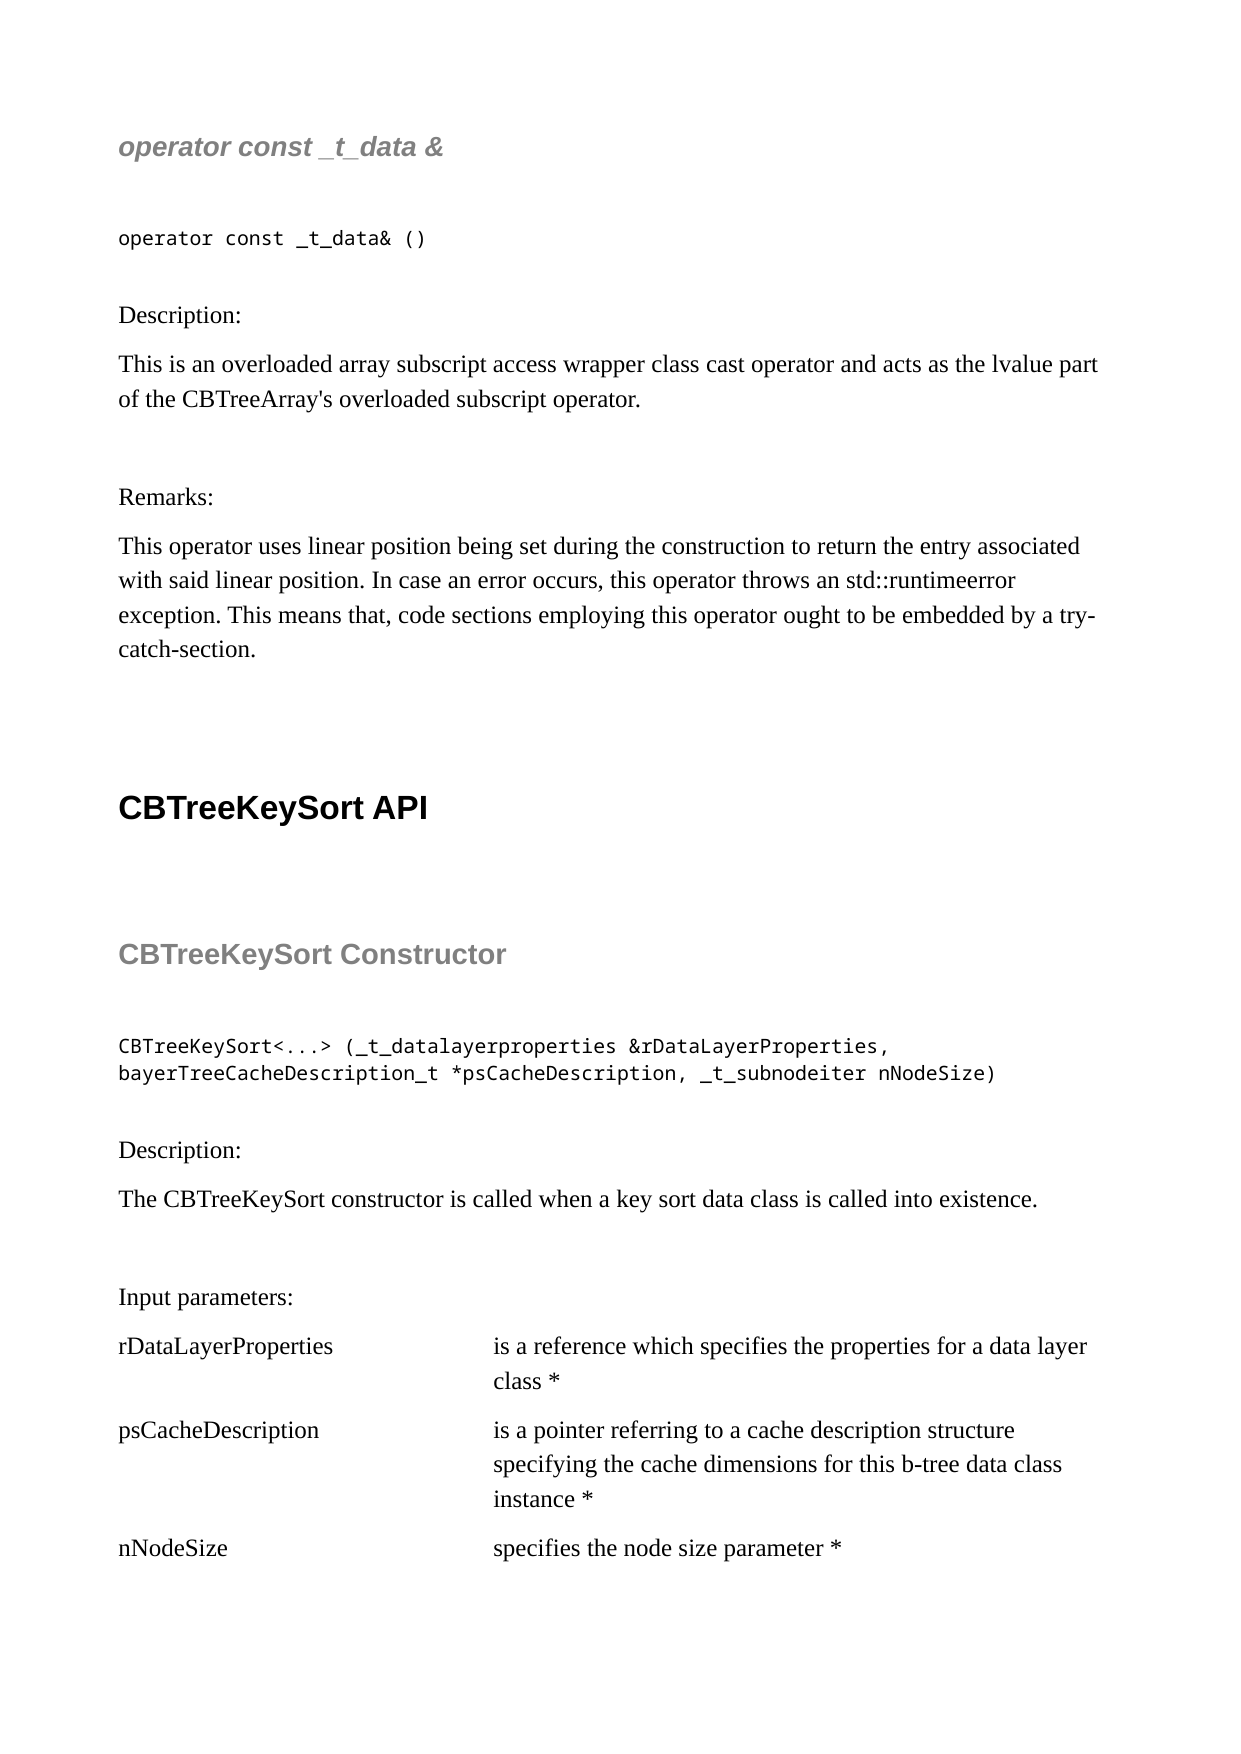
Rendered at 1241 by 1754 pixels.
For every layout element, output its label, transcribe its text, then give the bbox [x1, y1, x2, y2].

subtitle CBTreeKeySort API [118, 788, 1122, 826]
text Description: [118, 1135, 1122, 1164]
text rDataLayerProperties is a reference which specifies the properties for a data layer class * [118, 1331, 1122, 1394]
text Description: [118, 300, 1122, 329]
text CBTreeKeySort<...> (_t_datalayerproperties &rDataLayerProperties, bayerTreeCacheDescription_t *psCacheDescription, _t_subnodeiter nNodeSize) [118, 1032, 1122, 1086]
text psCacheDescription is a pointer referring to a cache description structure specifying the cache dimensions for this b-tree data class instance * [118, 1415, 1122, 1513]
subtitle operator const _t_data & [118, 131, 1122, 162]
text This operator uses linear position being set during the construction to return the entry associated with said linear position. In case an error occurs, this operator throws an std::runtimeerror exception. This means that, code sections employing this operator ought to be embedded by a try-catch-section. [118, 531, 1122, 663]
text Remarks: [118, 482, 1122, 511]
text nNodeSize specifies the node size parameter * [118, 1533, 1122, 1562]
subtitle CBTreeKeySort Constructor [118, 937, 1122, 971]
text This is an overloaded array subscript access wrapper class cast operator and acts as the lvalue part of the CBTreeArray's overloaded subscript operator. [118, 349, 1122, 412]
text The CBTreeKeySort constructor is called when a key sort data class is called into existence. [118, 1184, 1122, 1213]
text Input parameters: [118, 1282, 1122, 1311]
text operator const _t_data& () [118, 224, 1122, 251]
